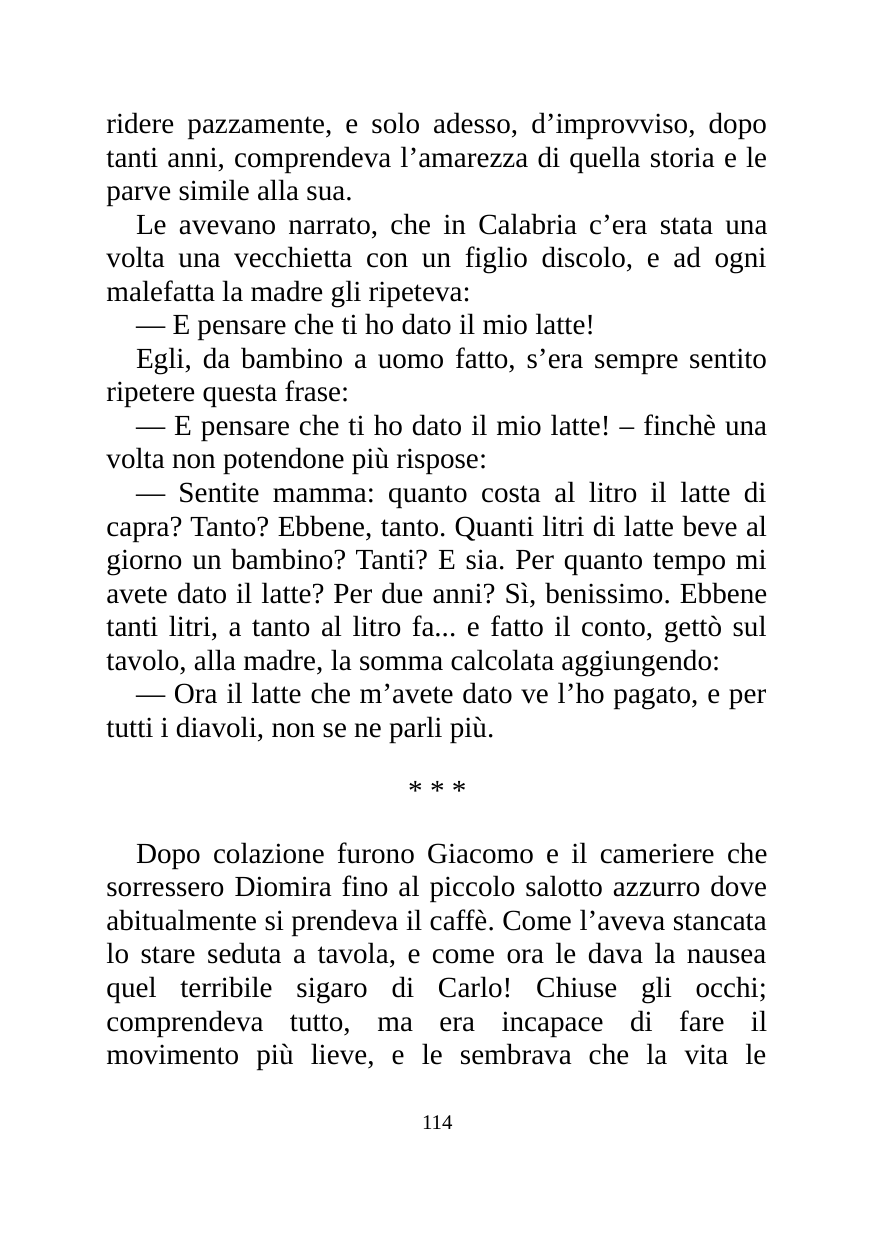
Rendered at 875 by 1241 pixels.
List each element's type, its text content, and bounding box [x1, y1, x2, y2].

text — Sentite mamma: quanto costa al litro il latte di capra? Tanto? Ebbene, tanto. Quanti litri di latte beve al giorno un bambino? Tanti? E sia. Per quanto tempo mi avete dato il latte? Per due anni? Sì, benissimo. Ebbene tanti litri, a tanto al litro fa... e fatto il conto, gettò sul tavolo, alla madre, la somma calcolata aggiungendo: [106, 475, 768, 676]
text Le avevano narrato, che in Calabria c’era stata una volta una vecchietta con un figlio discolo, e ad ogni malefatta la madre gli ripeteva: [106, 207, 768, 307]
text — E pensare che ti ho dato il mio latte! – finchè una volta non potendone più rispose: [106, 408, 768, 475]
text Egli, da bambino a uomo fatto, s’era sempre sentito ripetere questa frase: [106, 341, 768, 408]
text — Ora il latte che m’avete dato ve l’ho pagato, e per tutti i diavoli, non se ne parli più. [106, 676, 768, 743]
text * * * [106, 773, 768, 807]
text — E pensare che ti ho dato il mio latte! [106, 307, 768, 341]
text ridere pazzamente, e solo adesso, d’improvviso, dopo tanti anni, comprendeva l’amarezza di quella storia e le parve simile alla sua. [106, 106, 768, 207]
text Dopo colazione furono Giacomo e il cameriere che sorressero Diomira fino al piccolo salotto azzurro dove abitualmente si prendeva il caffè. Come l’aveva stancata lo stare seduta a tavola, e come ora le dava la nausea quel terribile sigaro di Carlo! Chiuse gli occhi; comprendeva tutto, ma era incapace di fare il movimento più lieve, e le sembrava che la vita le [106, 836, 768, 1071]
